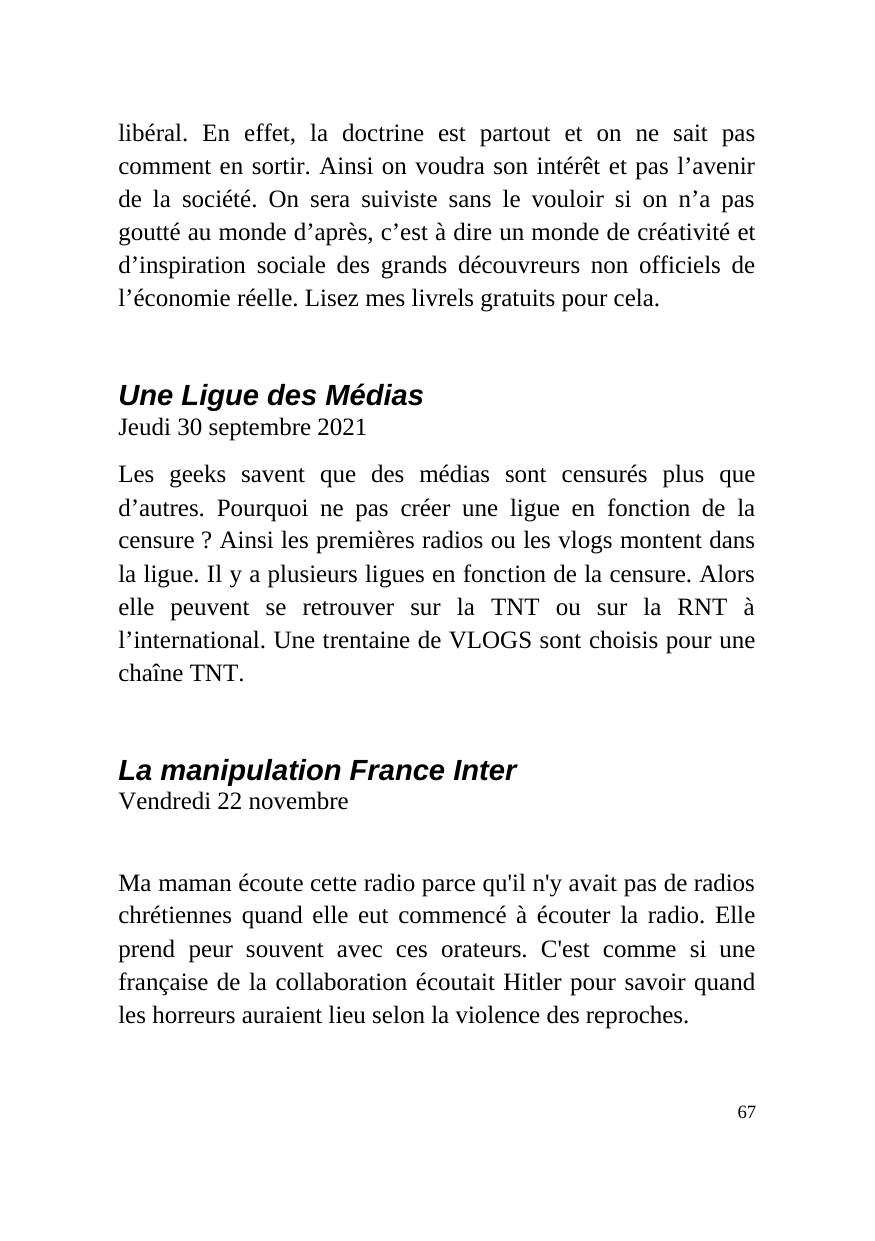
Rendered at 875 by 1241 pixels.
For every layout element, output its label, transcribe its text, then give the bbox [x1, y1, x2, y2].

text Ma maman écoute cette radio parce qu'il n'y avait pas de radios chrétiennes quand elle eut commencé à écouter la radio. Elle prend peur souvent avec ces orateurs. C'est comme si une française de la collaboration écoutait Hitler pour savoir quand les horreurs auraient lieu selon la violence des reproches. [118, 868, 756, 1028]
subtitle La manipulation France Inter [118, 753, 756, 786]
text libéral. En effet, la doctrine est partout et on ne sait pas comment en sortir. Ainsi on voudra son intérêt et pas l’avenir de la société. On sera suiviste sans le vouloir si on n’a pas goutté au monde d’après, c’est à dire un monde de créativité et d’inspiration sociale des grands découvreurs non officiels de l’économie réelle. Lisez mes livrels gratuits pour cela. [118, 118, 756, 312]
subtitle Une Ligue des Médias [118, 378, 756, 412]
text Jeudi 30 septembre 2021 [118, 412, 756, 441]
text Les geeks savent que des médias sont censurés plus que d’autres. Pourquoi ne pas créer une ligue en fonction de la censure ? Ainsi les premières radios ou les vlogs montent dans la ligue. Il y a plusieurs ligues en fonction de la censure. Alors elle peuvent se retrouver sur la TNT ou sur la RNT à l’international. Une trentaine de VLOGS sont choisis pour une chaîne TNT. [118, 459, 756, 686]
text Vendredi 22 novembre [118, 786, 756, 815]
